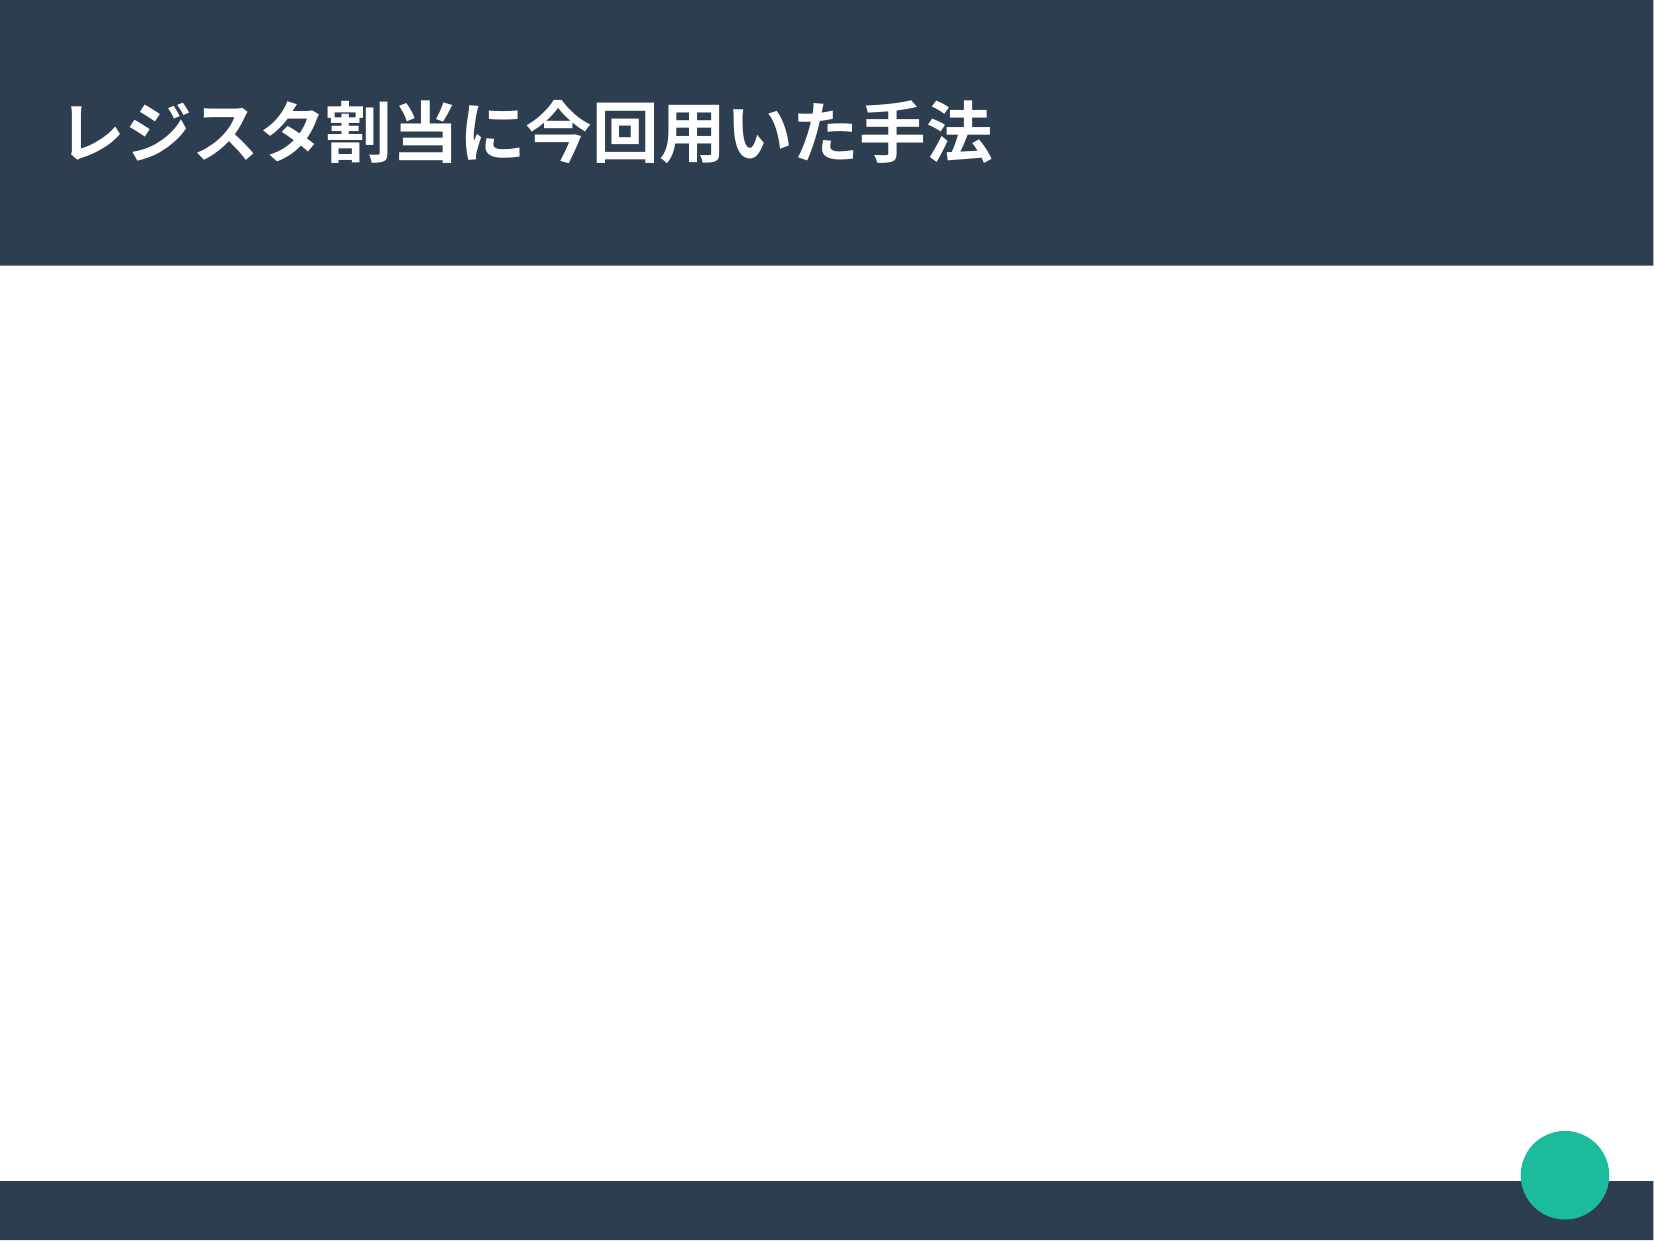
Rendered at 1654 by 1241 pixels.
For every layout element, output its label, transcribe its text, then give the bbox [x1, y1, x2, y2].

title レジスタ割当に今回用いた手法 [59, 49, 1595, 207]
